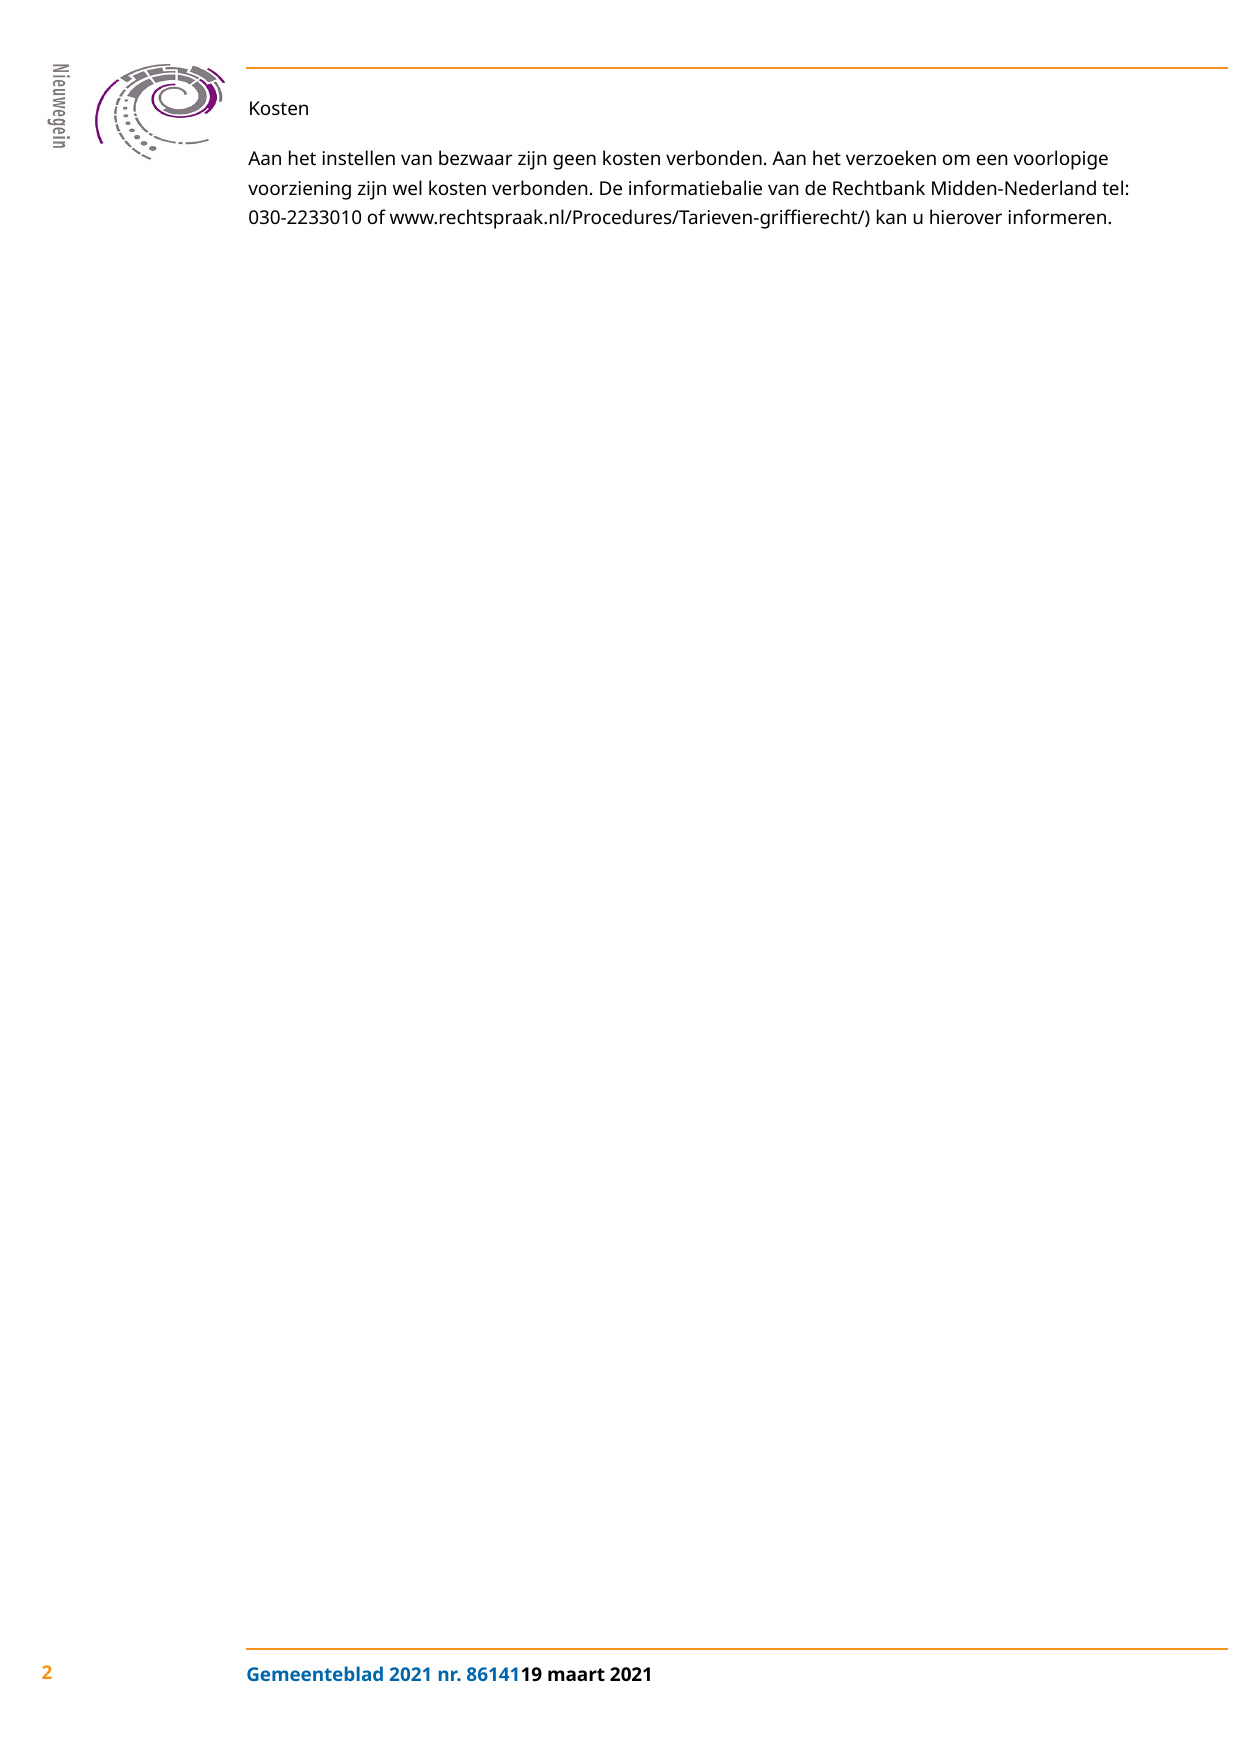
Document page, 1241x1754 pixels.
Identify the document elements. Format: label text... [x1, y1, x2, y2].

picture [41, 47, 231, 172]
text Aan het instellen van bezwaar zijn geen kosten verbonden. Aan het verzoeken om een voorlopige voorziening zijn wel kosten verbonden. De informatiebalie van de Rechtbank Midden-Nederland tel: 030-2233010 of www.rechtspraak.nl/Procedures/Tarieven-griffierecht/) kan u hierover informeren. [248, 145, 1152, 230]
text Kosten [248, 95, 1152, 121]
